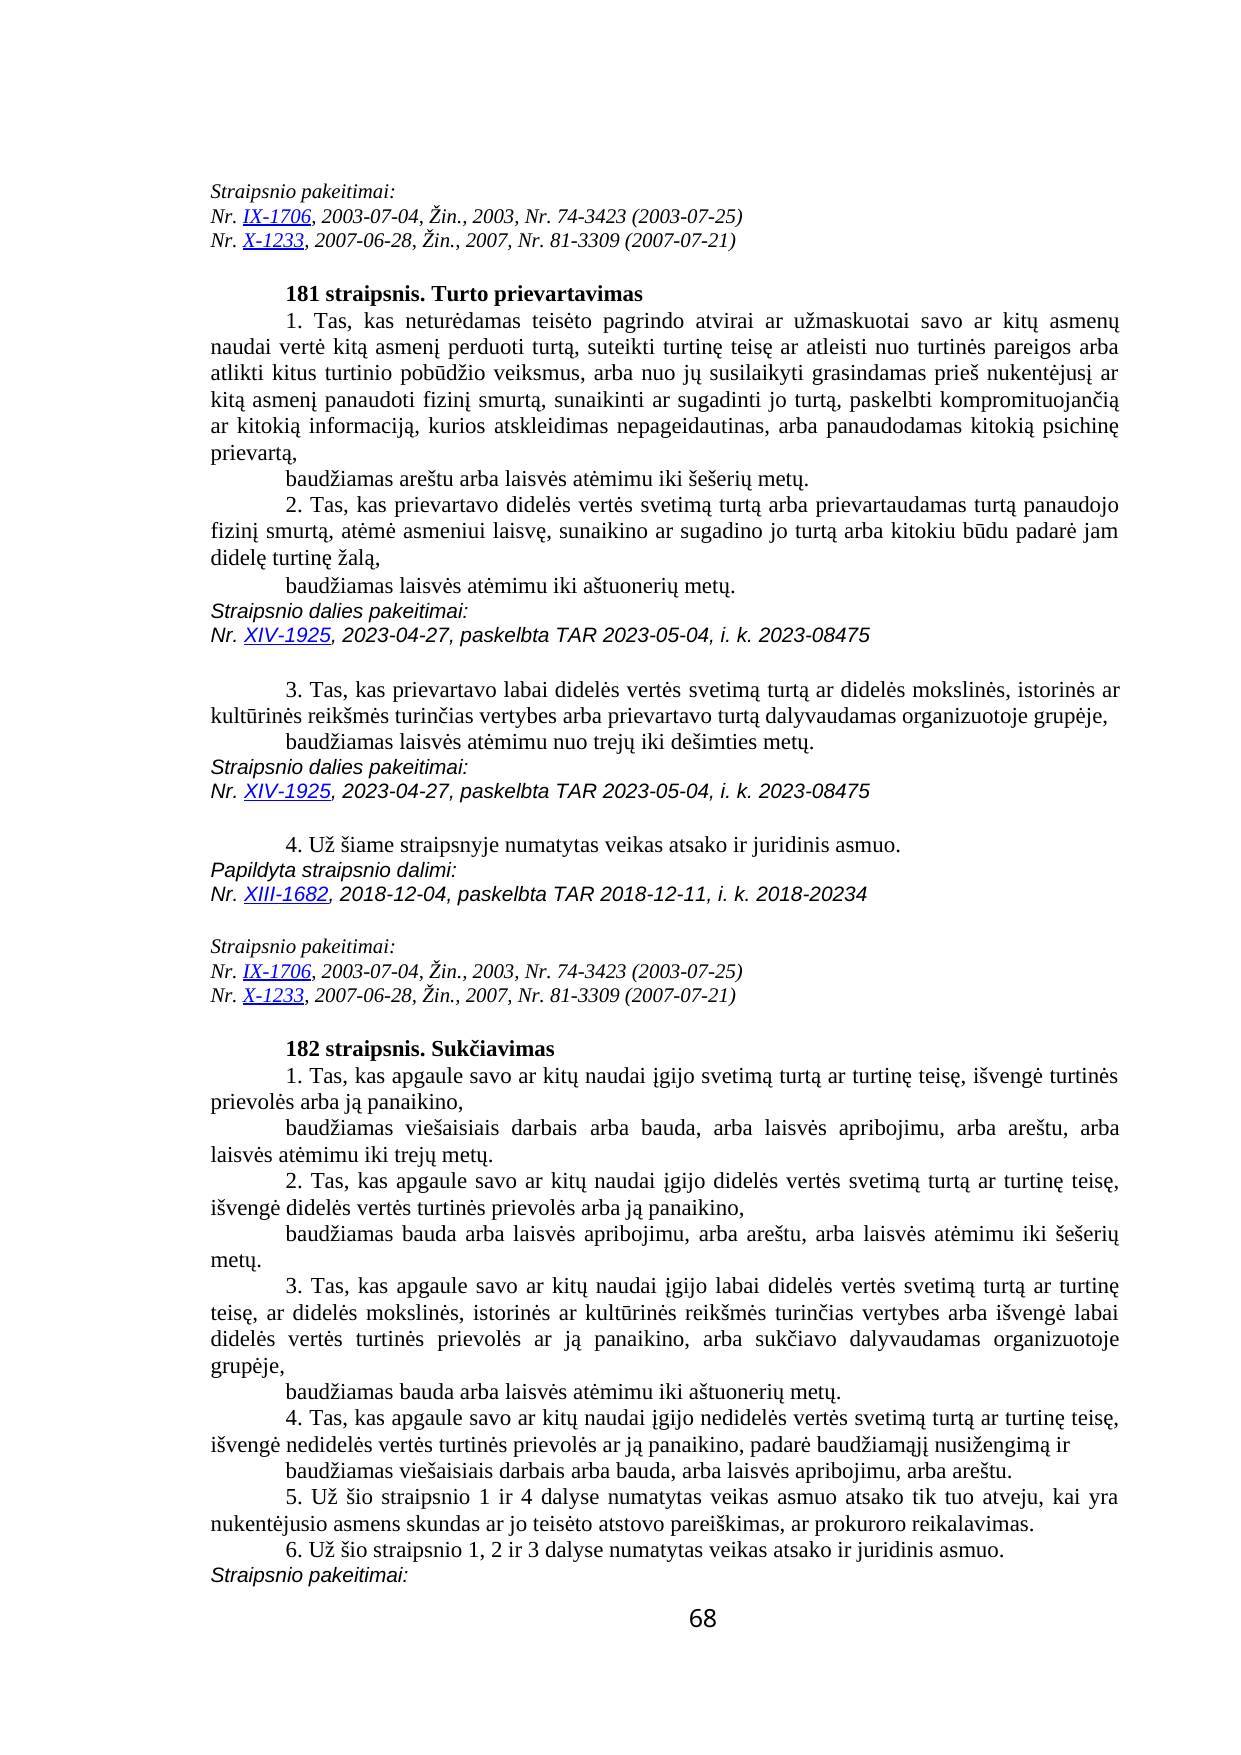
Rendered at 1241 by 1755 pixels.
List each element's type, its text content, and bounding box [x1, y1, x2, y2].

text Nr. IX-1706, 2003-07-04, Žin., 2003, Nr. 74-3423 (2003-07-25) [210, 203, 1120, 228]
text Nr. X-1233, 2007-06-28, Žin., 2007, Nr. 81-3309 (2007-07-21) [210, 983, 1120, 1007]
text 4. Už šiame straipsnyje numatytas veikas atsako ir juridinis asmuo. [210, 831, 1120, 858]
text Nr. XIII-1682, 2018-12-04, paskelbta TAR 2018-12-11, i. k. 2018-20234 [210, 882, 1120, 906]
text Straipsnio pakeitimai: [210, 179, 1120, 203]
text 1. Tas, kas apgaule savo ar kitų naudai įgijo svetimą turtą ar turtinę teisę, išvengė turtinės prievolės arba ją panaikino, [210, 1062, 1120, 1114]
text baudžiamas bauda arba laisvės apribojimu, arba areštu, arba laisvės atėmimu iki šešerių metų. [210, 1220, 1120, 1273]
text 1. Tas, kas neturėdamas teisėto pagrindo atvirai ar užmaskuotai savo ar kitų asmenų naudai vertė kitą asmenį perduoti turtą, suteikti turtinę teisę ar atleisti nuo turtinės pareigos arba atlikti kitus turtinio pobūdžio veiksmus, arba nuo jų susilaikyti grasindamas prieš nukentėjusį ar kitą asmenį panaudoti fizinį smurtą, sunaikinti ar sugadinti jo turtą, paskelbti kompromituojančią ar kitokią informaciją, kurios atskleidimas nepageidautinas, arba panaudodamas kitokią psichinę prievartą, [210, 307, 1120, 465]
text Nr. IX-1706, 2003-07-04, Žin., 2003, Nr. 74-3423 (2003-07-25) [210, 958, 1120, 983]
text baudžiamas laisvės atėmimu nuo trejų iki dešimties metų. [210, 728, 1120, 755]
text 181 straipsnis. Turto prievartavimas [210, 280, 1120, 307]
text baudžiamas laisvės atėmimu iki aštuonerių metų. [210, 570, 1120, 599]
text 4. Tas, kas apgaule savo ar kitų naudai įgijo nedidelės vertės svetimą turtą ar turtinę teisę, išvengė nedidelės vertės turtinės prievolės ar ją panaikino, padarė baudžiamąjį nusižengimą ir [210, 1404, 1120, 1457]
text Straipsnio dalies pakeitimai: [210, 599, 1120, 623]
text 182 straipsnis. Sukčiavimas [210, 1035, 1120, 1062]
text 3. Tas, kas apgaule savo ar kitų naudai įgijo labai didelės vertės svetimą turtą ar turtinę teisę, ar didelės mokslinės, istorinės ar kultūrinės reikšmės turinčias vertybes arba išvengė labai didelės vertės turtinės prievolės ar ją panaikino, arba sukčiavo dalyvaudamas organizuotoje grupėje, [210, 1273, 1120, 1378]
text baudžiamas areštu arba laisvės atėmimu iki šešerių metų. [210, 465, 1120, 491]
text Nr. XIV-1925, 2023-04-27, paskelbta TAR 2023-05-04, i. k. 2023-08475 [210, 779, 1120, 803]
text Straipsnio pakeitimai: [210, 1562, 1120, 1586]
text 3. Tas, kas prievartavo labai didelės vertės svetimą turtą ar didelės mokslinės, istorinės ar kultūrinės reikšmės turinčias vertybes arba prievartavo turtą dalyvaudamas organizuotoje grupėje, [210, 676, 1120, 728]
text baudžiamas bauda arba laisvės atėmimu iki aštuonerių metų. [210, 1378, 1120, 1404]
text Papildyta straipsnio dalimi: [210, 858, 1120, 882]
text Nr. XIV-1925, 2023-04-27, paskelbta TAR 2023-05-04, i. k. 2023-08475 [210, 623, 1120, 647]
text Straipsnio pakeitimai: [210, 934, 1120, 958]
text 2. Tas, kas prievartavo didelės vertės svetimą turtą arba prievartaudamas turtą panaudojo fizinį smurtą, atėmė asmeniui laisvę, sunaikino ar sugadino jo turtą arba kitokiu būdu padarė jam didelę turtinę žalą, [210, 491, 1120, 570]
text Straipsnio dalies pakeitimai: [210, 755, 1120, 779]
text 6. Už šio straipsnio 1, 2 ir 3 dalyse numatytas veikas atsako ir juridinis asmuo. [210, 1536, 1120, 1562]
text 5. Už šio straipsnio 1 ir 4 dalyse numatytas veikas asmuo atsako tik tuo atveju, kai yra nukentėjusio asmens skundas ar jo teisėto atstovo pareiškimas, ar prokuroro reikalavimas. [210, 1483, 1120, 1536]
text 2. Tas, kas apgaule savo ar kitų naudai įgijo didelės vertės svetimą turtą ar turtinę teisę, išvengė didelės vertės turtinės prievolės arba ją panaikino, [210, 1167, 1120, 1220]
text Nr. X-1233, 2007-06-28, Žin., 2007, Nr. 81-3309 (2007-07-21) [210, 228, 1120, 252]
text baudžiamas viešaisiais darbais arba bauda, arba laisvės apribojimu, arba areštu, arba laisvės atėmimu iki trejų metų. [210, 1114, 1120, 1167]
text baudžiamas viešaisiais darbais arba bauda, arba laisvės apribojimu, arba areštu. [210, 1457, 1120, 1483]
